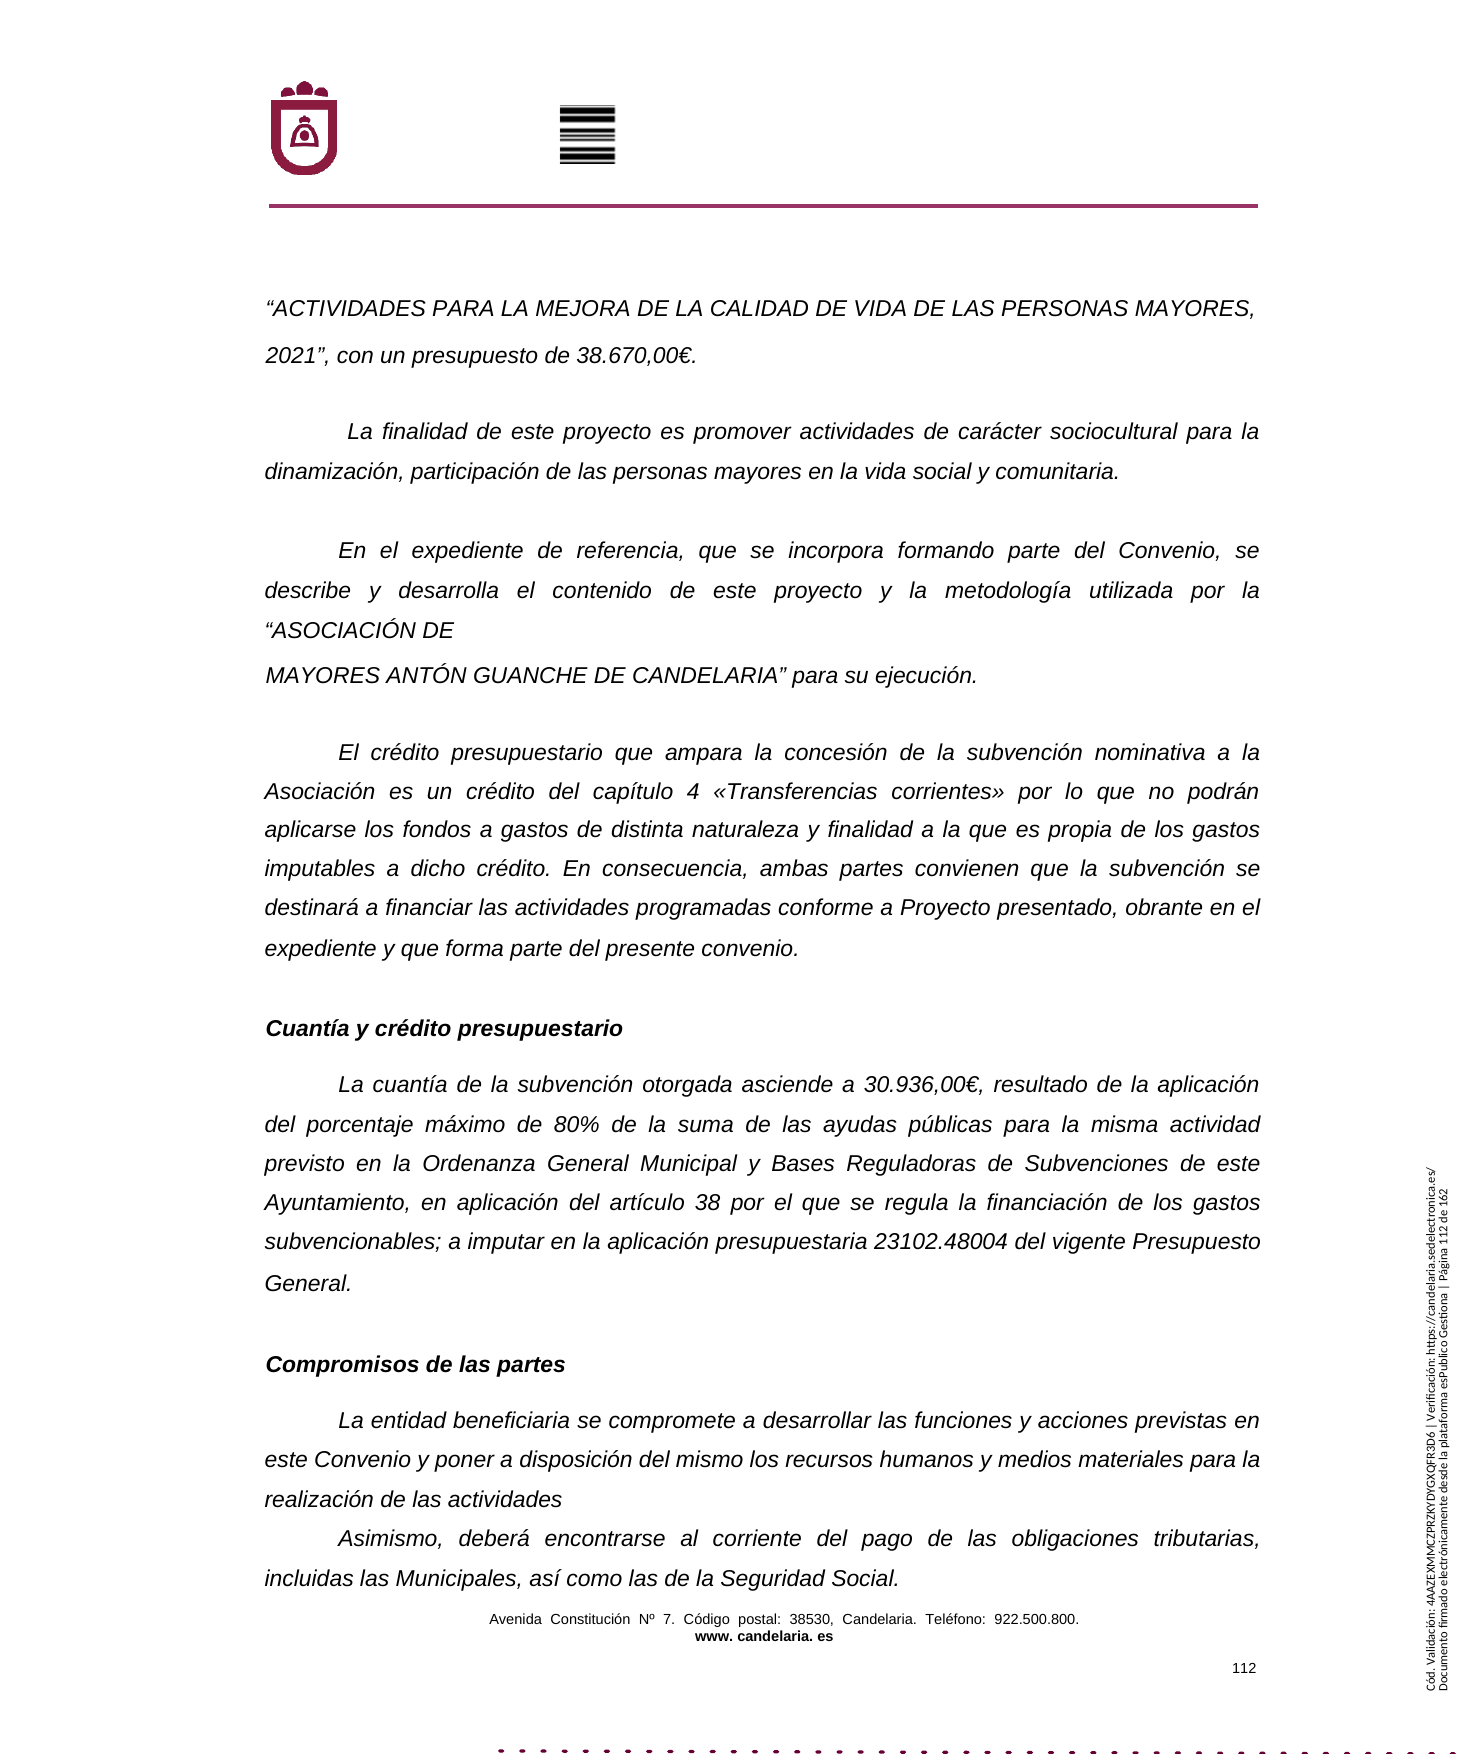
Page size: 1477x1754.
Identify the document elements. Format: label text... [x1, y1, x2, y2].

text La finalidad de este proyecto es promover actividades de carácter sociocultural para la dinamización, participación de las personas mayores en la vida social y comunitaria. [264, 418, 1263, 485]
subtitle Cuantía y crédito presupuestario [265, 1015, 1263, 1041]
text MAYORES ANTÓN GUANCHE DE CANDELARIA” para su ejecución. [265, 660, 1263, 689]
text “ACTIVIDADES PARA LA MEJORA DE LA CALIDAD DE VIDA DE LAS PERSONAS MAYORES, [265, 295, 1263, 322]
text 2021”, con un presupuesto de 38.670,00€. [265, 340, 1263, 368]
text En el expediente de referencia, que se incorpora formando parte del Convenio, se describe y desarrolla el contenido de este proyecto y la metodología utilizada por la “ASOCIACIÓN DE [264, 537, 1263, 643]
text La cuantía de la subvención otorgada asciende a 30.936,00€, resultado de la aplicación del porcentaje máximo de 80% de la suma de las ayudas públicas para la misma actividad previsto en la Ordenanza General Municipal y Bases Reguladoras de Subvenciones de este Ayuntamiento, en aplicación del artículo 38 por el que se regula la financiación de los gastos subvencionables; a imputar en la aplicación presupuestaria 23102.48004 del vigente Presupuesto General. [264, 1071, 1263, 1297]
text Asimismo, deberá encontrarse al corriente del pago de las obligaciones tributarias, incluidas las Municipales, así como las de la Seguridad Social. [264, 1525, 1263, 1591]
text La entidad beneficiaria se compromete a desarrollar las funciones y acciones previstas en este Convenio y poner a disposición del mismo los recursos humanos y medios materiales para la realización de las actividades [264, 1407, 1263, 1512]
text El crédito presupuestario que ampara la concesión de la subvención nominativa a la Asociación es un crédito del capítulo 4 «Transferencias corrientes» por lo que no podrán aplicarse los fondos a gastos de distinta naturaleza y finalidad a la que es propia de los gastos imputables a dicho crédito. En consecuencia, ambas partes convienen que la subvención se destinará a financiar las actividades programadas conforme a Proyecto presentado, obrante en el expediente y que forma parte del presente convenio. [264, 739, 1263, 962]
subtitle Compromisos de las partes [265, 1351, 1263, 1377]
